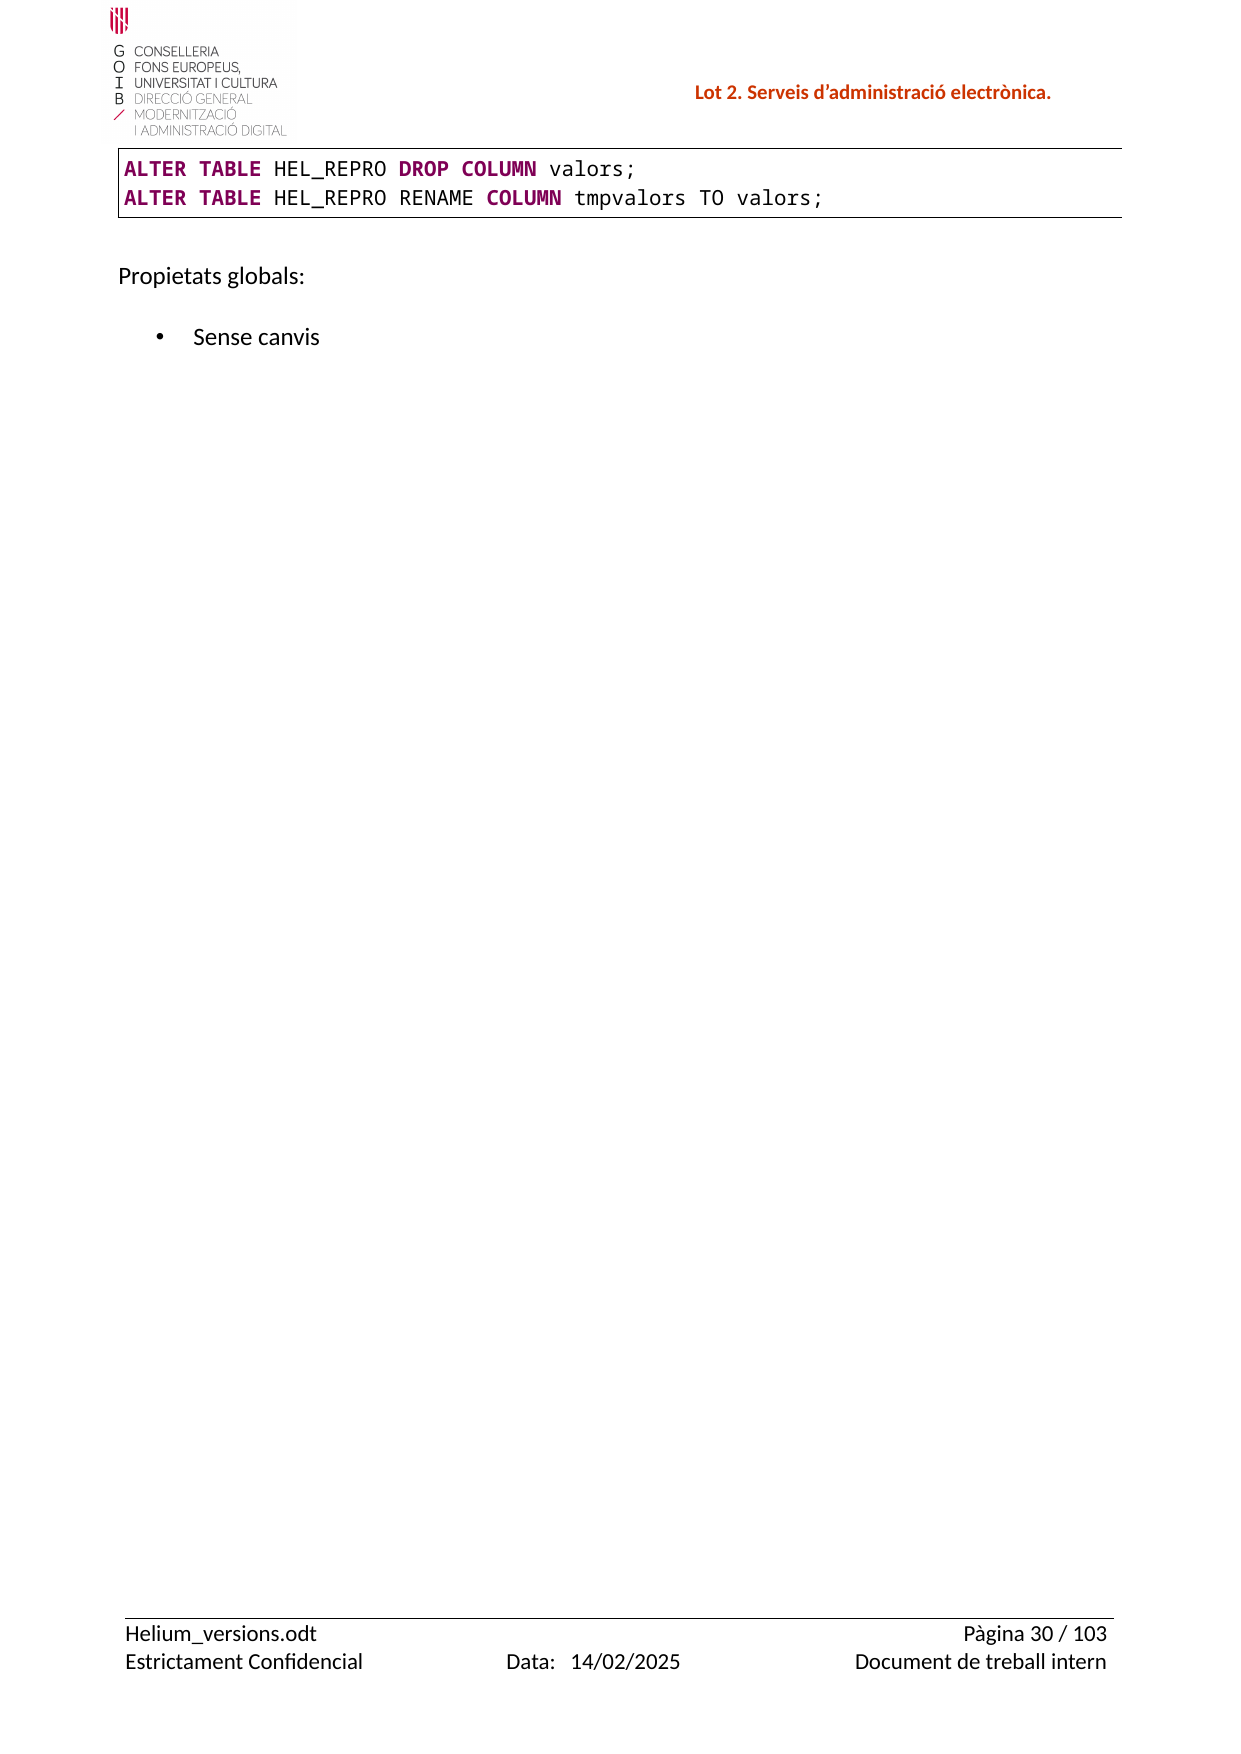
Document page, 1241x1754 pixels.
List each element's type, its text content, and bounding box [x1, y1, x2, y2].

picture [100, 0, 297, 144]
text Propietats globals: [118, 261, 1122, 291]
list Sense canvis [156, 322, 1122, 352]
table_header ALTER TABLE HEL_REPRO DROP COLUMN valors; ALTER TABLE HEL_REPRO RENAME COLUMN tmpvalors TO valors; [119, 149, 1122, 217]
